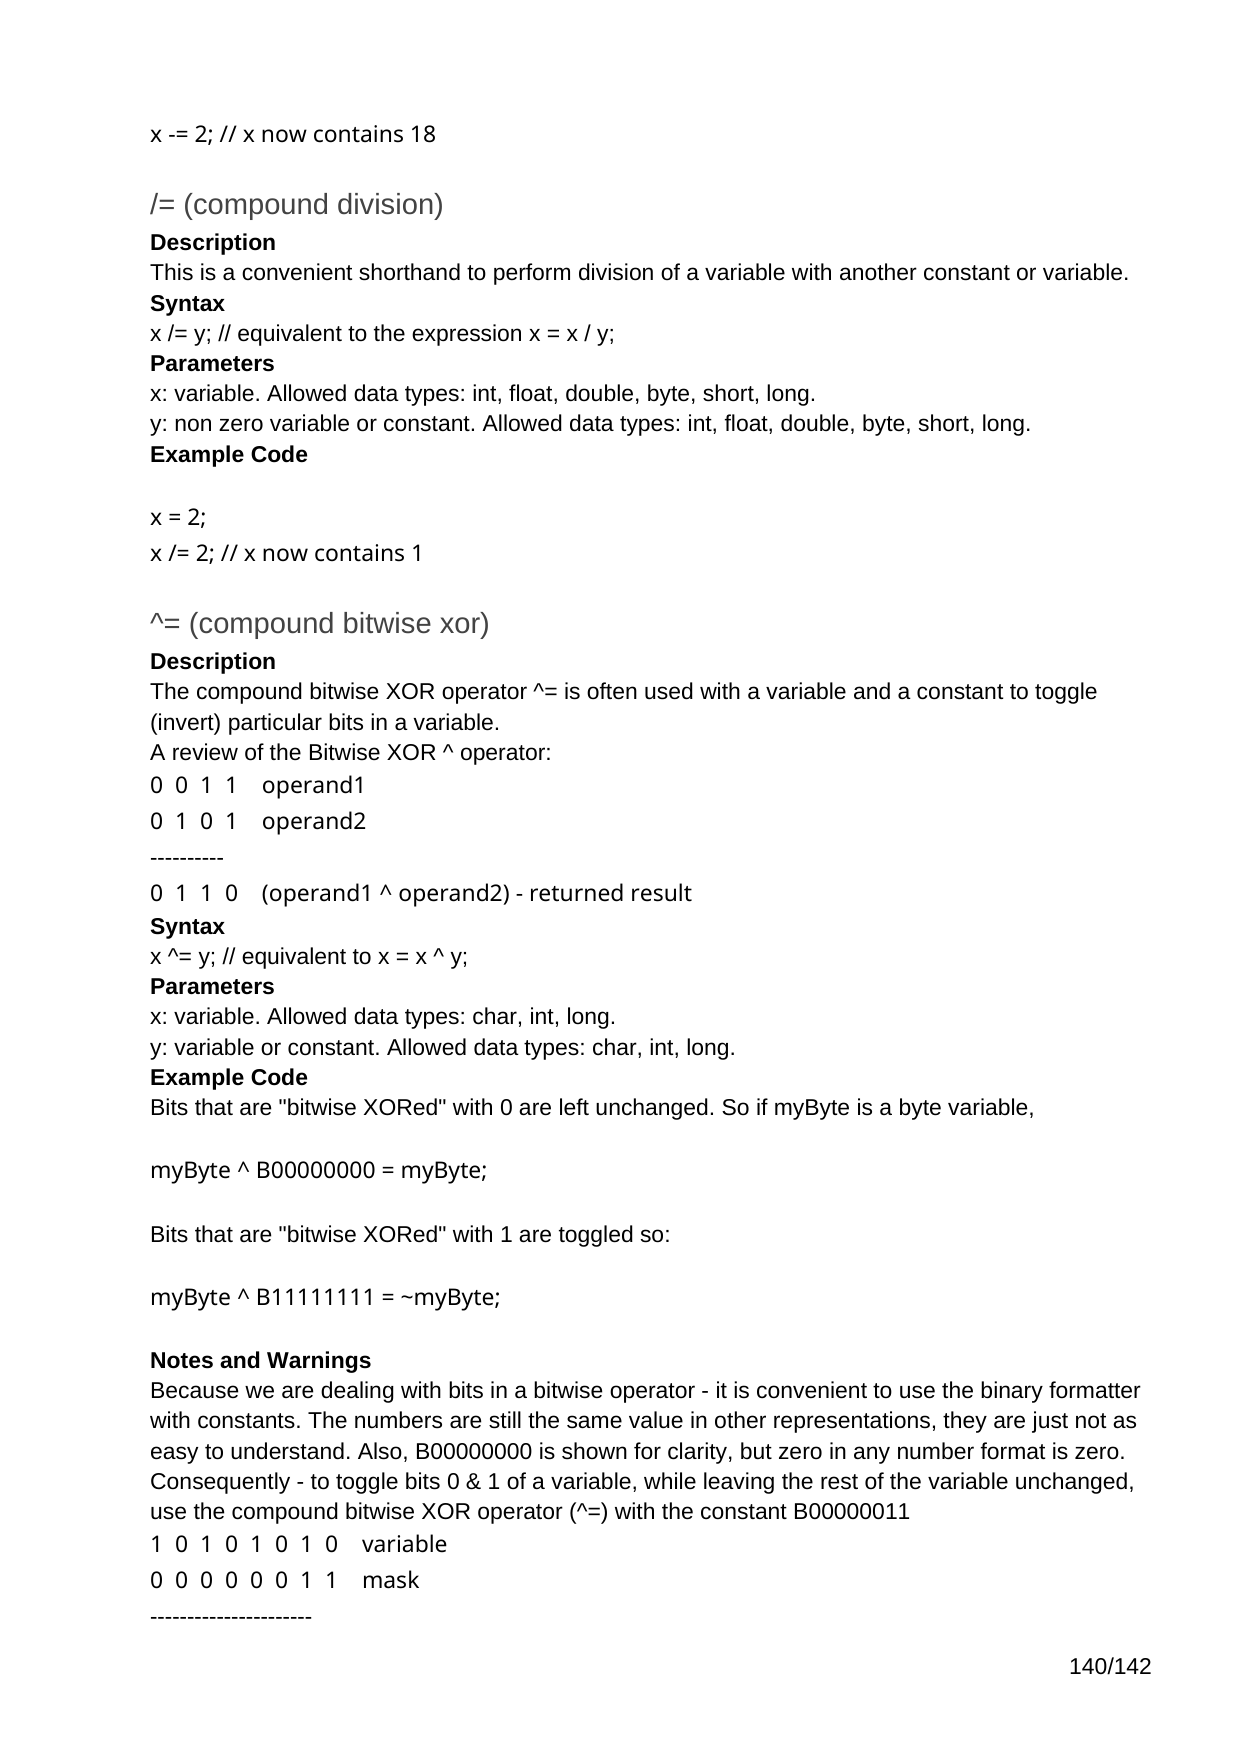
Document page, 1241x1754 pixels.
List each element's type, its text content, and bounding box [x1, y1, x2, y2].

text Consequently - to toggle bits 0 & 1 of a variable, while leaving the rest of the variable unchanged, use the compound bitwise XOR operator (^=) with the constant B00000011 [150, 1468, 1152, 1524]
text myByte ^ B11111111 = ~myByte; [150, 1281, 1152, 1312]
text 0 0 0 0 0 0 1 1 mask [150, 1564, 1152, 1596]
text Example Code [150, 1064, 1152, 1090]
text x = 2; [150, 501, 1152, 532]
text x /= 2; // x now contains 1 [150, 537, 1152, 568]
subtitle /= (compound division) [150, 187, 1152, 221]
text Bits that are "bitwise XORed" with 1 are toggled so: [150, 1221, 1152, 1247]
text Bits that are "bitwise XORed" with 0 are left unchanged. So if myByte is a byte variable, [150, 1094, 1152, 1120]
text Notes and Warnings [150, 1347, 1152, 1373]
text 0 1 1 0 (operand1 ^ operand2) - returned result [150, 877, 1152, 908]
text x: variable. Allowed data types: int, float, double, byte, short, long. [150, 380, 1152, 407]
text This is a convenient shorthand to perform division of a variable with another constant or variable. [150, 259, 1152, 286]
text The compound bitwise XOR operator ^= is often used with a variable and a constant to toggle (invert) particular bits in a variable. [150, 678, 1152, 735]
text Syntax [150, 913, 1152, 939]
text x: variable. Allowed data types: char, int, long. [150, 1003, 1152, 1030]
text y: non zero variable or constant. Allowed data types: int, float, double, byte, short, long. [150, 410, 1152, 437]
text ---------- [150, 841, 1152, 872]
text x -= 2; // x now contains 18 [150, 118, 1152, 149]
text 0 1 0 1 operand2 [150, 805, 1152, 836]
text Example Code [150, 441, 1152, 467]
text 1 0 1 0 1 0 1 0 variable [150, 1528, 1152, 1559]
text Parameters [150, 973, 1152, 999]
text x /= y; // equivalent to the expression x = x / y; [150, 320, 1152, 346]
text ---------------------- [150, 1600, 1152, 1631]
text Because we are dealing with bits in a bitwise operator - it is convenient to use the binary formatter with constants. The numbers are still the same value in other representations, they are just not as easy to understand. Also, B00000000 is shown for clarity, but zero in any number format is zero. [150, 1377, 1152, 1464]
text x ^= y; // equivalent to x = x ^ y; [150, 943, 1152, 969]
text 0 0 1 1 operand1 [150, 769, 1152, 800]
subtitle ^= (compound bitwise xor) [150, 606, 1152, 640]
text myByte ^ B00000000 = myByte; [150, 1154, 1152, 1186]
text Syntax [150, 289, 1152, 316]
text y: variable or constant. Allowed data types: char, int, long. [150, 1033, 1152, 1060]
text Description [150, 648, 1152, 674]
text Parameters [150, 350, 1152, 376]
text A review of the Bitwise XOR ^ operator: [150, 739, 1152, 765]
text Description [150, 229, 1152, 256]
